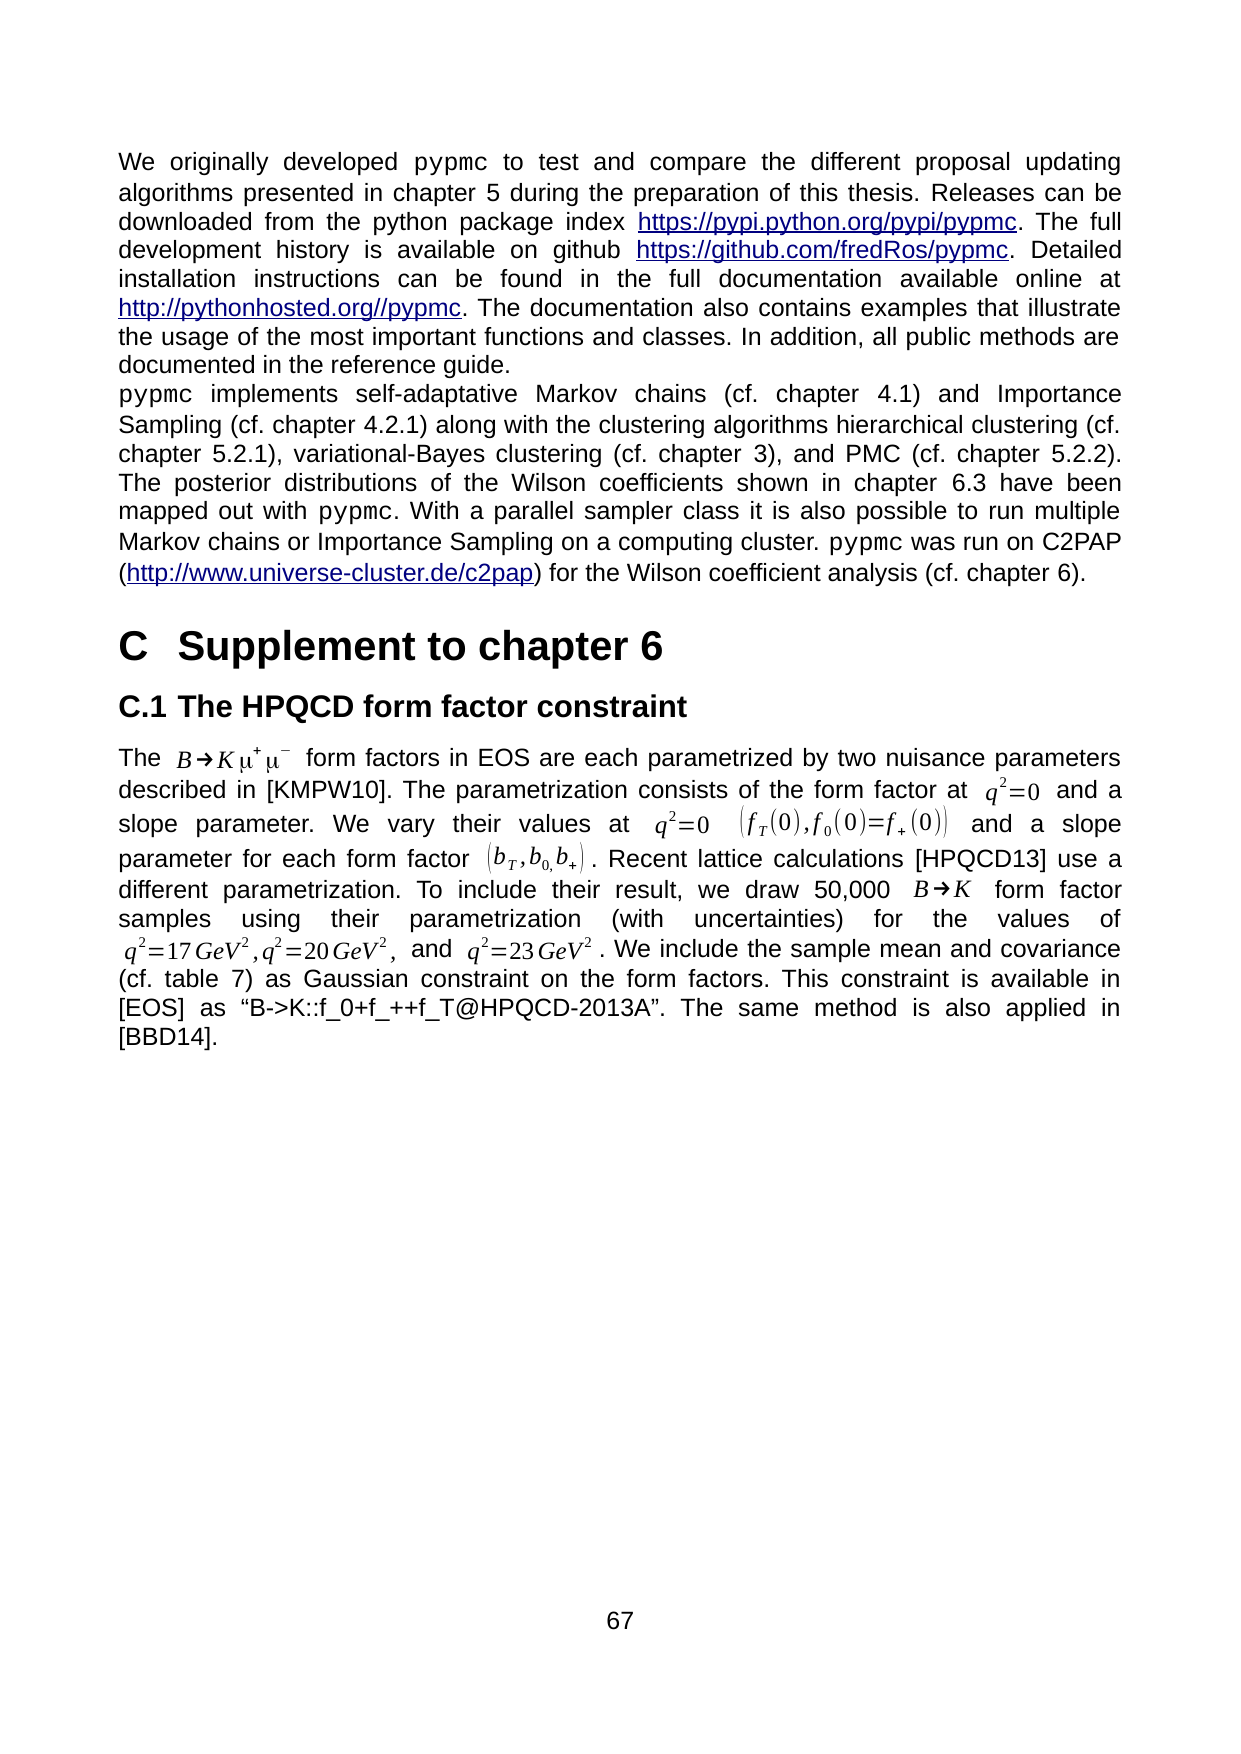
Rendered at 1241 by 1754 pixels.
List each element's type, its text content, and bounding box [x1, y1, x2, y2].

text pypmc implements self-adaptative Markov chains (cf. chapter 4.1) and Importance Sampling (cf. chapter 4.2.1) along with the clustering algorithms hierarchical clustering (cf. chapter 5.2.1), variational-Bayes clustering (cf. chapter 3), and PMC (cf. chapter 5.2.2). The posterior distributions of the Wilson coefficients shown in chapter 6.3 have been mapped out with pypmc. With a parallel sampler class it is also possible to run multiple Markov chains or Importance Sampling on a computing cluster. pypmc was run on C2PAP (http://www.universe-cluster.de/c2pap) for the Wilson coefficient analysis (cf. chapter 6). [118, 379, 1122, 587]
text The form factors in EOS are each parametrized by two nuisance parameters described in [KMPW10]. The parametrization consists of the form factor at and a slope parameter. We vary their values at and a slope parameter for each form factor . Recent lattice calculations [HPQCD13] use a different parametrization. To include their result, we draw 50,000 form factor samples using their parametrization (with uncertainties) for the values of and . We include the sample mean and covariance (cf. table 7) as Gaussian constraint on the form factors. This constraint is available in [EOS] as “B->K::f_0+f_++f_T@HPQCD-2013A”. The same method is also applied in [BBD14]. [118, 742, 1122, 1051]
text We originally developed pypmc to test and compare the different proposal updating algorithms presented in chapter 5 during the preparation of this thesis. Releases can be downloaded from the python package index https://pypi.python.org/pypi/pypmc. The full development history is available on github https://github.com/fredRos/pypmc. Detailed installation instructions can be found in the full documentation available online at http://pythonhosted.org//pypmc. The documentation also contains examples that illustrate the usage of the most important functions and classes. In addition, all public methods are documented in the reference guide. [118, 147, 1122, 379]
title The HPQCD form factor constraint [118, 688, 1122, 723]
title Supplement to chapter 6 [118, 622, 1122, 669]
